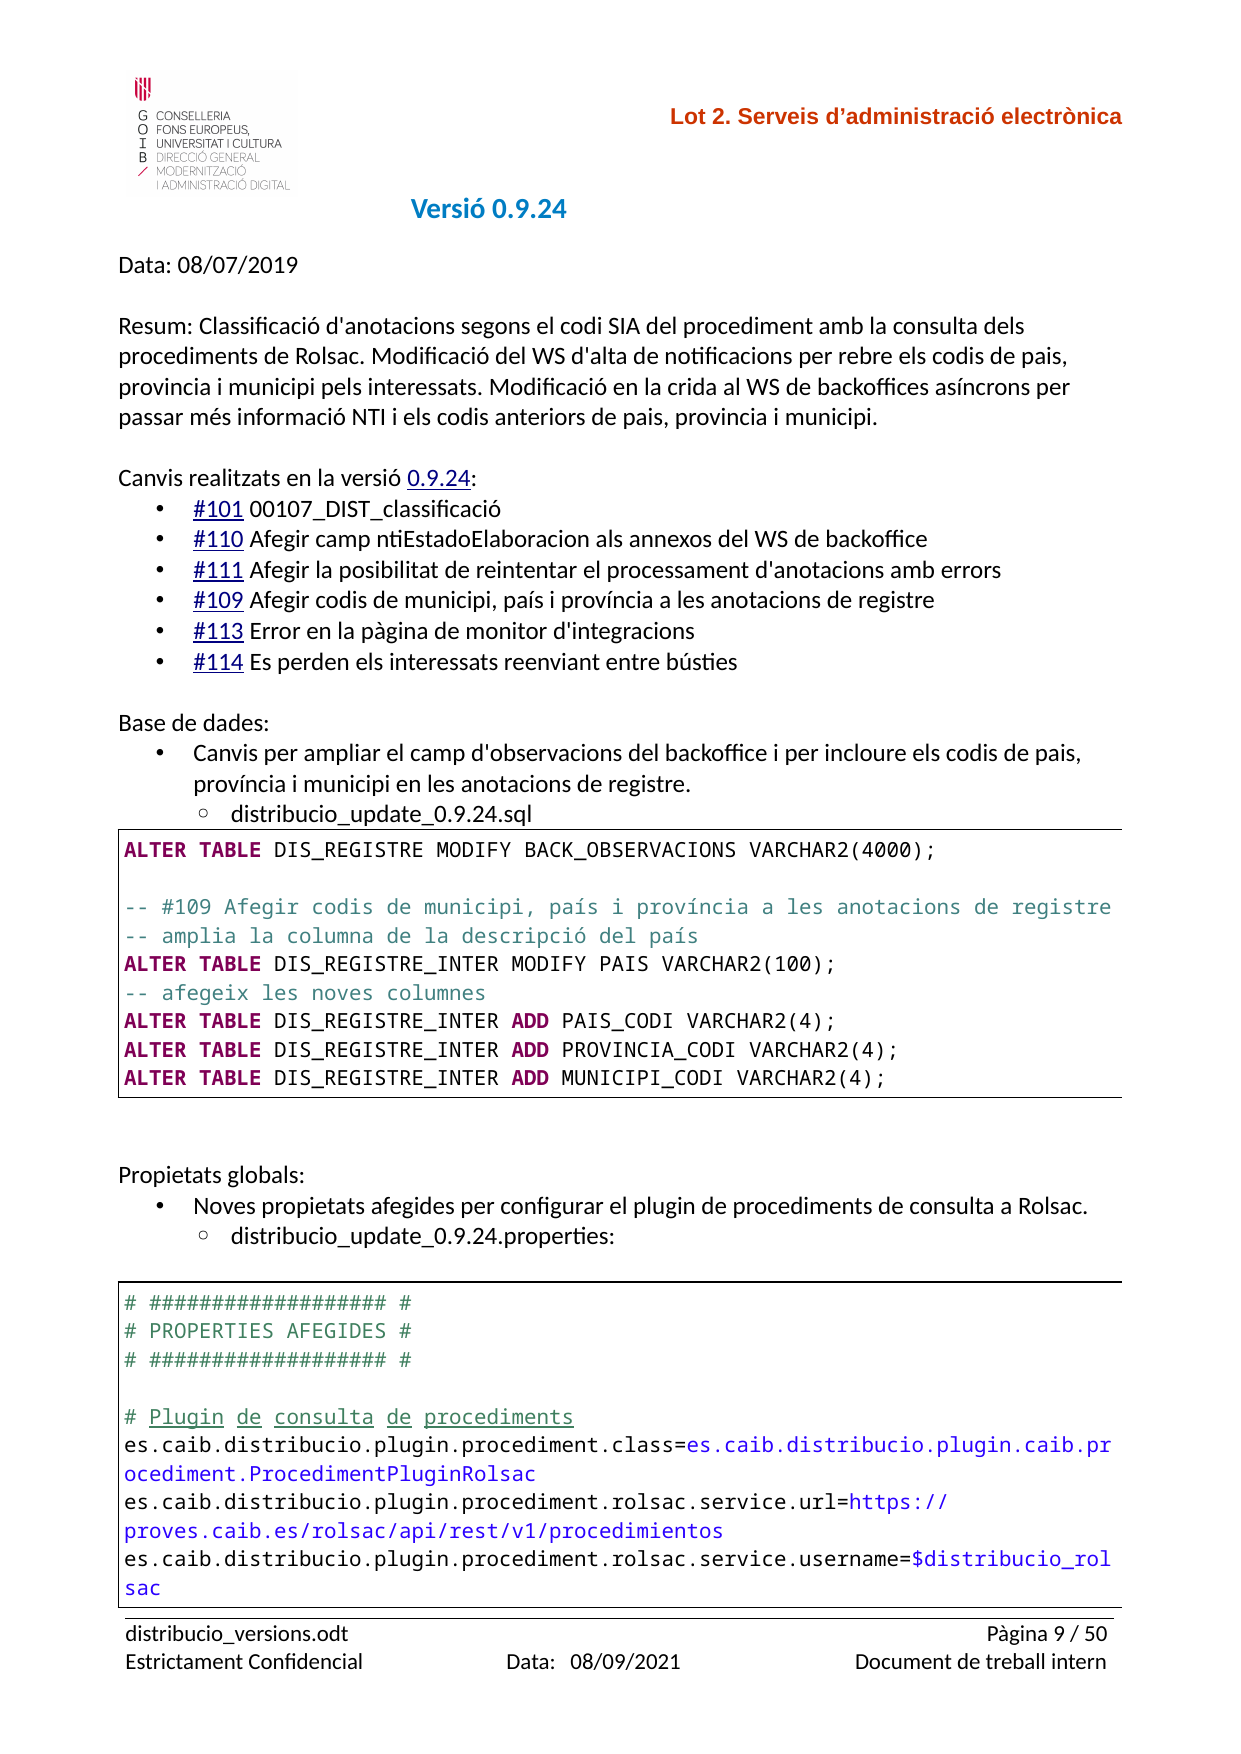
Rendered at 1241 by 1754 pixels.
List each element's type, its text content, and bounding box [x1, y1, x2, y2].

list #114 Es perden els interessats reenviant entre bústies [156, 646, 1122, 676]
picture [126, 70, 299, 197]
text Canvis realitzats en la versió 0.9.24: [118, 463, 1122, 493]
list Noves propietats afegides per configurar el plugin de procediments de consulta a Rolsac. [156, 1190, 1122, 1220]
list Canvis per ampliar el camp d'observacions del backoffice i per incloure els codis de pais, província i municipi en les anotacions de registre. [156, 737, 1122, 798]
list #109 Afegir codis de municipi, país i província a les anotacions de registre [156, 585, 1122, 615]
table_header ALTER TABLE DIS_REGISTRE MODIFY BACK_OBSERVACIONS VARCHAR2(4000); -- #109 Afegir codis de municipi, país i província a les anotacions de registre -- amplia la columna de la descripció del país ALTER TABLE DIS_REGISTRE_INTER MODIFY PAIS VARCHAR2(100); -- afegeix les noves columnes ALTER TABLE DIS_REGISTRE_INTER ADD PAIS_CODI VARCHAR2(4); ALTER TABLE DIS_REGISTRE_INTER ADD PROVINCIA_CODI VARCHAR2(4); ALTER TABLE DIS_REGISTRE_INTER ADD MUNICIPI_CODI VARCHAR2(4); [119, 830, 1122, 1097]
list #111 Afegir la posibilitat de reintentar el processament d'anotacions amb errors [156, 554, 1122, 585]
list #110 Afegir camp ntiEstadoElaboracion als annexos del WS de backoffice [156, 524, 1122, 554]
table_header # ################### # # PROPERTIES AFEGIDES # # ################### # # Plugin de consulta de procediments es.caib.distribucio.plugin.procediment.class=es.caib.distribucio.plugin.caib.procediment.ProcedimentPluginRolsac es.caib.distribucio.plugin.procediment.rolsac.service.url=https://proves.caib.es/rolsac/api/rest/v1/procedimientos es.caib.distribucio.plugin.procediment.rolsac.service.username=$distribucio_rolsac [119, 1283, 1122, 1607]
subtitle Versió 0.9.24 [153, 190, 1122, 225]
list distribucio_update_0.9.24.sql [193, 798, 1122, 829]
text Resum: Classificació d'anotacions segons el codi SIA del procediment amb la consulta dels procediments de Rolsac. Modificació del WS d'alta de notificacions per rebre els codis de pais, provincia i municipi pels interessats. Modificació en la crida al WS de backoffices asíncrons per passar més informació NTI i els codis anteriors de pais, provincia i municipi. [118, 310, 1122, 432]
text Propietats globals: [118, 1159, 1122, 1190]
list #113 Error en la pàgina de monitor d'integracions [156, 615, 1122, 646]
list #101 00107_DIST_classificació [156, 493, 1122, 524]
text Data: 08/07/2019 [118, 249, 1122, 279]
list distribucio_update_0.9.24.properties: [193, 1220, 1122, 1251]
text Base de dades: [118, 707, 1122, 737]
